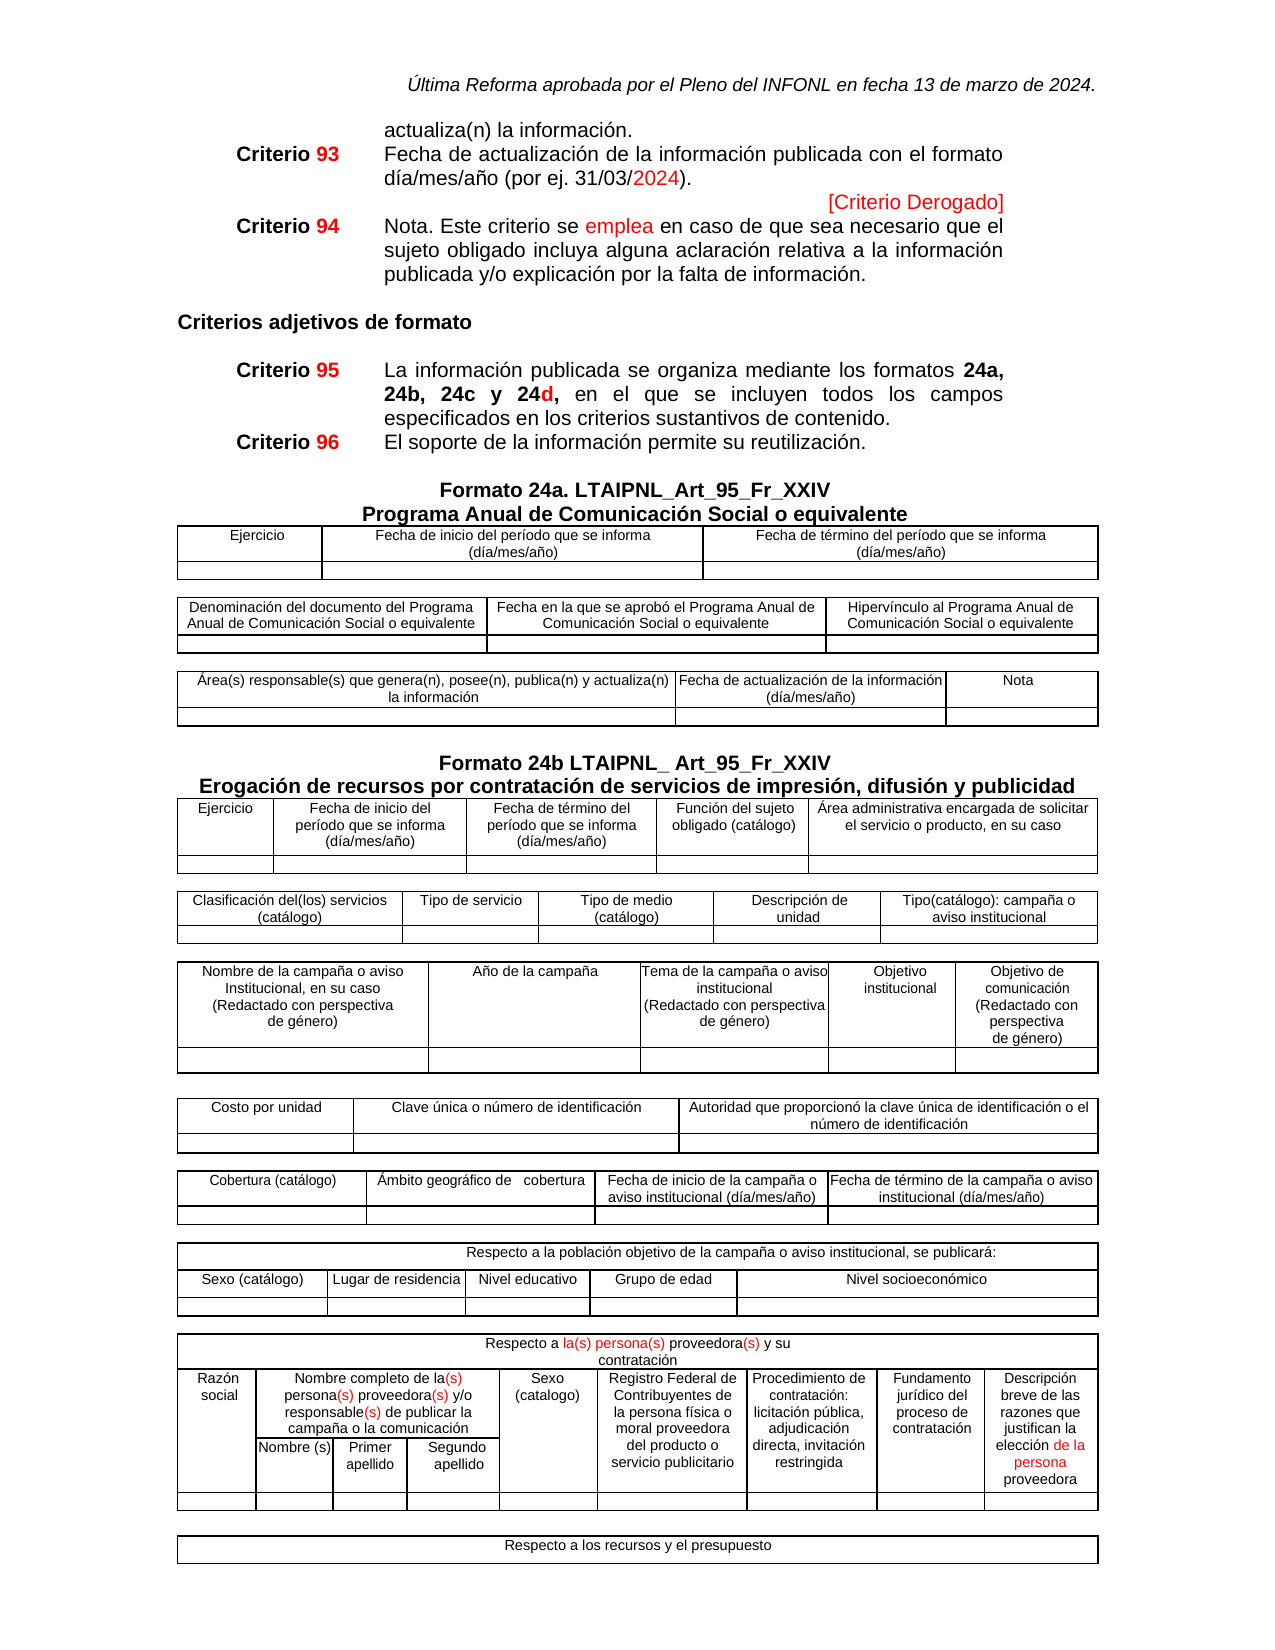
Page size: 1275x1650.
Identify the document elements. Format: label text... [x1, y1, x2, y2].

table_cell [354, 1134, 678, 1152]
table_cell [274, 856, 466, 873]
table_cell [985, 1493, 1097, 1510]
table_cell [334, 1493, 406, 1510]
text [Criterio Derogado] [236, 190, 1004, 214]
table_header Ejercicio [178, 527, 321, 561]
table_cell [829, 1207, 1097, 1224]
table_cell [467, 856, 656, 873]
table_header Área(s) responsable(s) que genera(n), posee(n), publica(n) y actualiza(n) la información [178, 672, 675, 707]
table_cell [403, 926, 538, 943]
table_cell Sexo (catálogo) [178, 1271, 327, 1297]
table_header Fecha de término de la campaña o aviso institucional (día/mes/año) [829, 1172, 1097, 1205]
table_cell [257, 1493, 332, 1510]
text Formato 24a. LTAIPNL_Art_95_Fr_XXIV [177, 477, 1093, 501]
table_cell Nombre completo de la(s) persona(s) proveedora(s) y/o responsable(s) de publicar la campaña o la comunicación [257, 1370, 499, 1437]
table_header Clave única o número de identificación [354, 1099, 678, 1133]
table_cell Segundo apellido [408, 1439, 499, 1491]
table_cell [178, 1298, 327, 1315]
table_header Objetivo institucional [829, 963, 955, 1046]
table_cell Nivel educativo [466, 1271, 589, 1297]
table_header Tipo(catálogo): campaña o aviso institucional [881, 892, 1097, 925]
text Erogación de recursos por contratación de servicios de impresión, difusión y publicidad [177, 774, 1098, 798]
table_header Fecha de inicio de la campaña o aviso institucional (día/mes/año) [596, 1172, 827, 1205]
table_cell [676, 708, 945, 725]
table_cell [591, 1298, 736, 1315]
table_header Tema de la campaña o aviso institucional (Redactado con perspectiva de género) [641, 963, 828, 1046]
table_header Nota [947, 672, 1097, 707]
table_header Fecha de término del período que se informa (día/mes/año) [704, 527, 1097, 561]
table_cell [704, 562, 1097, 579]
table_header Ejercicio [178, 799, 273, 855]
text Programa Anual de Comunicación Social o equivalente [177, 501, 1093, 525]
table_cell [956, 1048, 1097, 1072]
text Criterios adjetivos de formato [177, 310, 1009, 334]
table_cell [598, 1493, 746, 1510]
table_header Fecha de inicio del período que se informa (día/mes/año) [323, 527, 702, 561]
table_cell Registro Federal de Contribuyentes de la persona física o moral proveedora del producto o servicio publicitario [598, 1370, 746, 1491]
table_cell Sexo (catalogo) [500, 1370, 597, 1491]
table_header Tipo de medio (catálogo) [539, 892, 713, 925]
table_cell Procedimiento de contratación: licitación pública, adjudicación directa, invitación restringida [748, 1370, 876, 1491]
table_header Respecto a la(s) persona(s) proveedora(s) y su contratación [178, 1335, 1097, 1368]
table_header Fecha en la que se aprobó el Programa Anual de Comunicación Social o equivalente [488, 598, 825, 634]
table_cell [323, 562, 702, 579]
table_cell [827, 636, 1097, 652]
text Criterio 95 La información publicada se organiza mediante los formatos 24a, 24b, 24c y 24d, en el que se incluyen todos los campos especificados en los criterios sustantivos de contenido. [236, 358, 1004, 429]
table_cell [178, 1134, 353, 1152]
text Criterio 96 El soporte de la información permite su reutilización. [236, 429, 1004, 453]
table_cell [500, 1493, 597, 1510]
table_cell [178, 1493, 255, 1510]
table_header Nombre de la campaña o aviso Institucional, en su caso (Redactado con perspectiva de género) [178, 963, 428, 1046]
table_cell [429, 1048, 640, 1072]
table_header Respecto a los recursos y el presupuesto [178, 1537, 1097, 1562]
table_header Tipo de servicio [403, 892, 538, 925]
table_cell [466, 1298, 589, 1315]
table_header Cobertura (catálogo) [178, 1172, 366, 1205]
table_cell [748, 1493, 876, 1510]
table_cell [408, 1493, 499, 1510]
table_cell [328, 1298, 465, 1315]
table_header Objetivo de comunicación (Redactado con perspectiva de género) [956, 963, 1097, 1046]
table_cell [641, 1048, 828, 1072]
table_cell [714, 926, 880, 943]
table_header Año de la campaña [429, 963, 640, 1046]
table_header Costo por unidad [178, 1099, 353, 1133]
table_header Hipervínculo al Programa Anual de Comunicación Social o equivalente [827, 598, 1097, 634]
table_cell [178, 856, 273, 873]
table_cell [881, 926, 1097, 943]
table_header Respecto a la población objetivo de la campaña o aviso institucional, se publicará: [178, 1244, 1097, 1269]
table_cell [738, 1298, 1097, 1315]
table_header Denominación del documento del Programa Anual de Comunicación Social o equivalente [178, 598, 486, 634]
table_cell Primer apellido [334, 1439, 406, 1491]
table_cell [178, 1048, 428, 1072]
table_header Fecha de actualización de la información (día/mes/año) [676, 672, 945, 707]
table_cell [829, 1048, 955, 1072]
table_cell Grupo de edad [591, 1271, 736, 1297]
text Formato 24b LTAIPNL_ Art_95_Fr_XXIV [177, 750, 1093, 774]
table_header Fecha de inicio del período que se informa (día/mes/año) [274, 799, 466, 855]
table_cell Descripción breve de las razones que justifican la elección de la persona proveedora [985, 1370, 1097, 1491]
table_cell [367, 1207, 594, 1224]
table_cell [657, 856, 808, 873]
table_cell Razón social [178, 1370, 255, 1491]
table_cell Lugar de residencia [328, 1271, 465, 1297]
table_header Clasificación del(los) servicios (catálogo) [178, 892, 402, 925]
table_cell [878, 1493, 984, 1510]
table_cell [178, 562, 321, 579]
table_cell [178, 1207, 366, 1224]
table_cell Nombre (s) [257, 1439, 332, 1491]
table_header Descripción de unidad [714, 892, 880, 925]
table_cell [680, 1134, 1097, 1152]
text Criterio 94 Nota. Este criterio se emplea en caso de que sea necesario que el sujeto obligado incluya alguna aclaración relativa a la información publicada y/o explicación por la falta de información. [236, 214, 1004, 286]
table_cell [596, 1207, 827, 1224]
table_header Autoridad que proporcionó la clave única de identificación o el número de identificación [680, 1099, 1097, 1133]
table_header Área administrativa encargada de solicitar el servicio o producto, en su caso [809, 799, 1097, 855]
text actualiza(n) la información. [236, 118, 1004, 142]
table_cell [947, 708, 1097, 725]
table_header Fecha de término del período que se informa (día/mes/año) [467, 799, 656, 855]
table_cell Nivel socioeconómico [738, 1271, 1097, 1297]
text Criterio 93 Fecha de actualización de la información publicada con el formato día/mes/año (por ej. 31/03/2024). [236, 142, 1004, 190]
table_cell [178, 926, 402, 943]
table_cell [809, 856, 1097, 873]
table_cell Fundamento jurídico del proceso de contratación [878, 1370, 984, 1491]
table_cell [178, 636, 486, 652]
table_cell [539, 926, 713, 943]
table_header Ámbito geográfico de cobertura [367, 1172, 594, 1205]
table_cell [488, 636, 825, 652]
table_cell [178, 708, 675, 725]
table_header Función del sujeto obligado (catálogo) [657, 799, 808, 855]
